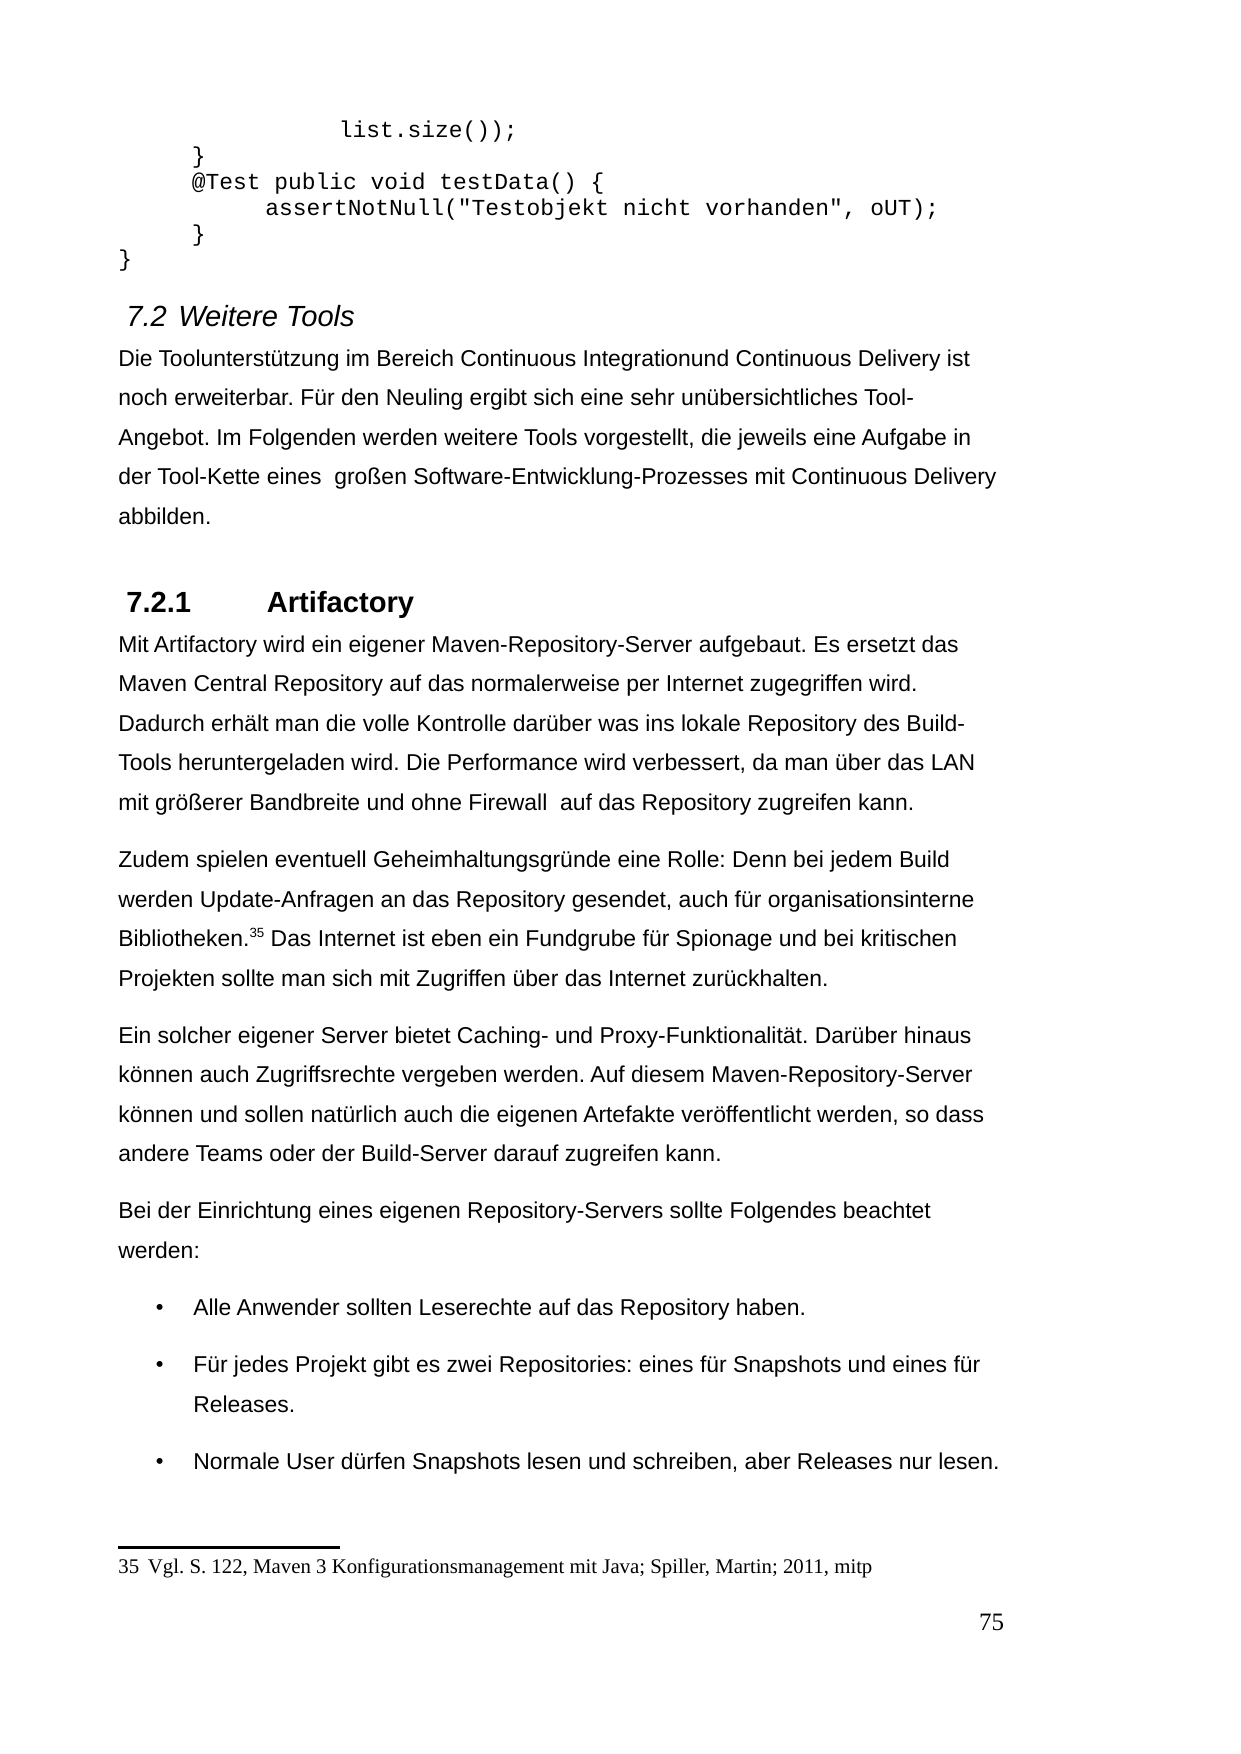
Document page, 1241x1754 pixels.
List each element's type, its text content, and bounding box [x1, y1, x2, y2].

text assertNotNull("Testobjekt nicht vorhanden", oUT); [118, 196, 1004, 222]
text } [118, 248, 1004, 274]
text list.size()); [118, 118, 1004, 144]
text Zudem spielen eventuell Geheimhaltungsgründe eine Rolle: Denn bei jedem Build werden Update-Anfragen an das Repository gesendet, auch für organisationsinterne Bibliotheken. Das Internet ist eben ein Fundgrube für Spionage und bei kritischen Projekten sollte man sich mit Zugriffen über das Internet zurückhalten. [118, 846, 1004, 991]
text } [118, 144, 1004, 170]
text } [118, 222, 1004, 248]
list Alle Anwender sollten Leserechte auf das Repository haben. [156, 1294, 1004, 1320]
list Normale User dürfen Snapshots lesen und schreiben, aber Releases nur lesen. [156, 1448, 1004, 1474]
subtitle Weitere Tools [118, 299, 1004, 332]
text Mit Artifactory wird ein eigener Maven-Repository-Server aufgebaut. Es ersetzt das Maven Central Repository auf das normalerweise per Internet zugegriffen wird. Dadurch erhält man die volle Kontrolle darüber was ins lokale Repository des Build-Tools heruntergeladen wird. Die Performance wird verbessert, da man über das LAN mit größerer Bandbreite und ohne Firewall auf das Repository zugreifen kann. [118, 631, 1004, 815]
text Bei der Einrichtung eines eigenen Repository-Servers sollte Folgendes beachtet werden: [118, 1197, 1004, 1263]
subtitle Artifactory [118, 585, 1004, 618]
text Ein solcher eigener Server bietet Caching- und Proxy-Funktionalität. Darüber hinaus können auch Zugriffsrechte vergeben werden. Auf diesem Maven-Repository-Server können und sollen natürlich auch die eigenen Artefakte veröffentlicht werden, so dass andere Teams oder der Build-Server darauf zugreifen kann. [118, 1022, 1004, 1166]
list Für jedes Projekt gibt es zwei Repositories: eines für Snapshots und eines für Releases. [156, 1351, 1004, 1417]
text @Test public void testData() { [118, 170, 1004, 196]
text Die Toolunterstützung im Bereich Continuous Integrationund Continuous Delivery ist noch erweiterbar. Für den Neuling ergibt sich eine sehr unübersichtliches Tool-Angebot. Im Folgenden werden weitere Tools vorgestellt, die jeweils eine Aufgabe in der Tool-Kette eines großen Software-Entwicklung-Prozesses mit Continuous Delivery abbilden. [118, 345, 1004, 529]
text Vgl. S. 122, Maven 3 Konfigurationsmanagement mit Java; Spiller, Martin; 2011, mitp [118, 1553, 1004, 1578]
